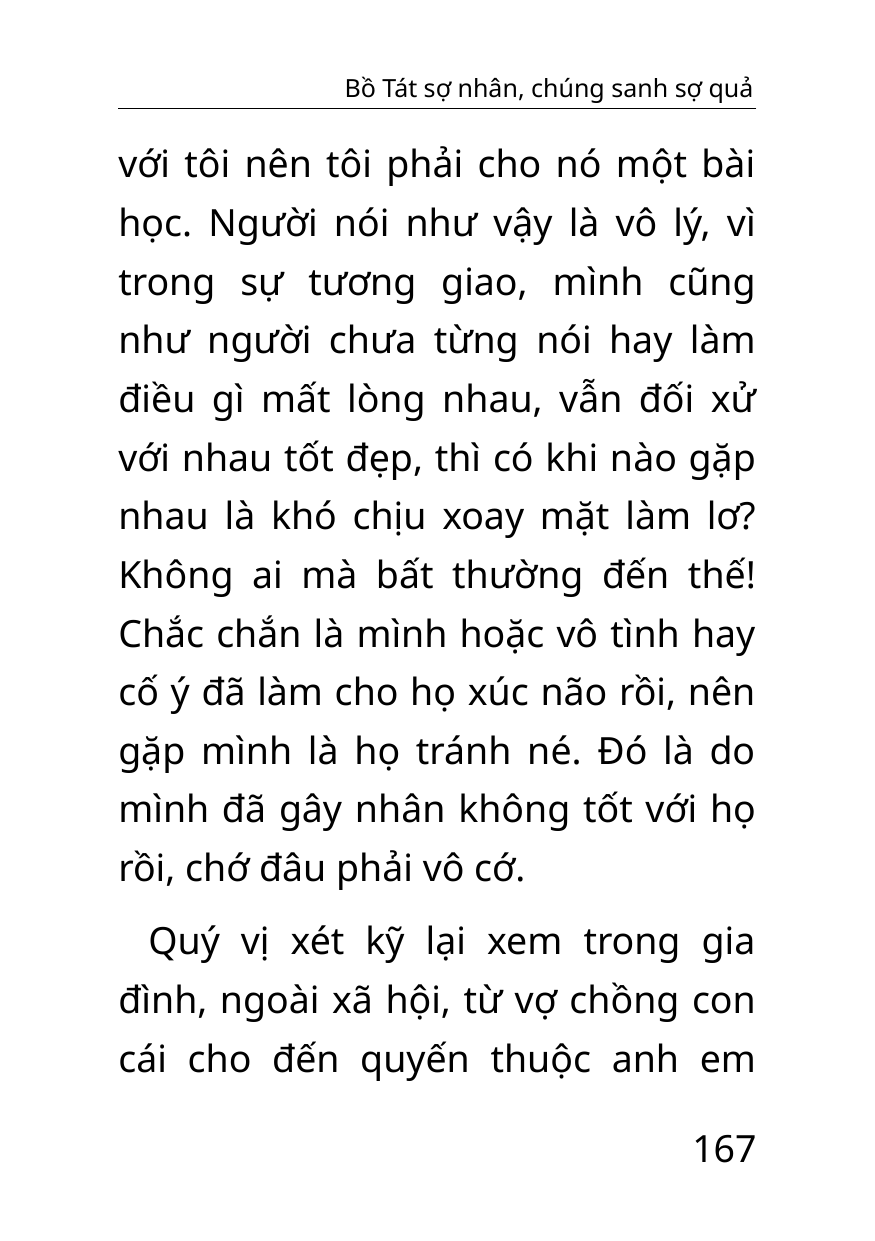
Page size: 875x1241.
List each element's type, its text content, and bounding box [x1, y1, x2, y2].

text với tôi nên tôi phải cho nó một bài học. Người nói như vậy là vô lý, vì trong sự tương giao, mình cũng như người chưa từng nói hay làm điều gì mất lòng nhau, vẫn đối xử với nhau tốt đẹp, thì có khi nào gặp nhau là khó chịu xoay mặt làm lơ? Không ai mà bất thường đến thế! Chắc chắn là mình hoặc vô tình hay cố ý đã làm cho họ xúc não rồi, nên gặp mình là họ tránh né. Đó là do mình đã gây nhân không tốt với họ rồi, chớ đâu phải vô cớ. [118, 138, 756, 892]
text Quý vị xét kỹ lại xem trong gia đình, ngoài xã hội, từ vợ chồng con cái cho đến quyến thuộc anh em [118, 915, 756, 1083]
